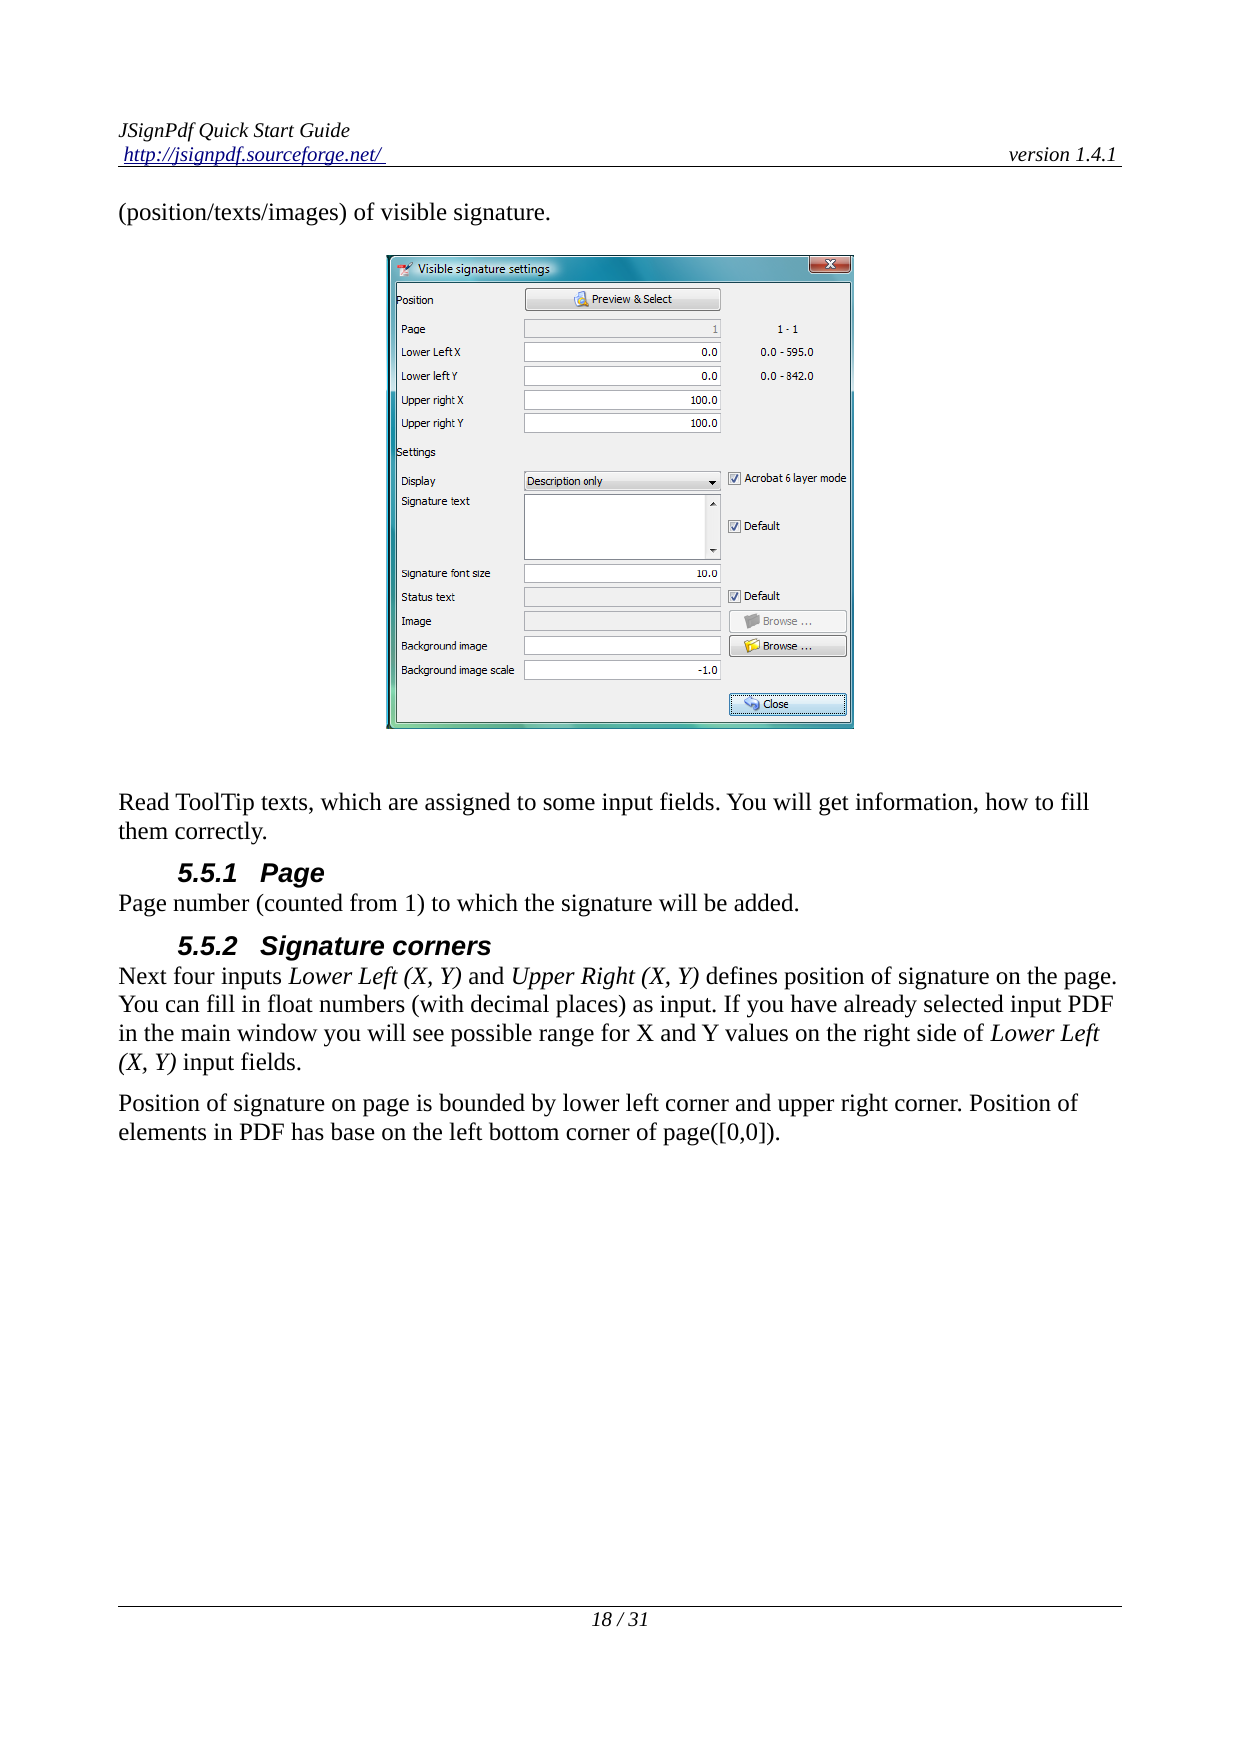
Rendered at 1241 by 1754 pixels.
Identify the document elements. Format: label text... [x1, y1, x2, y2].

text Next four inputs Lower Left (X, Y) and Upper Right (X, Y) defines position of signature on the page. You can fill in float numbers (with decimal places) as input. If you have already selected input PDF in the main window you will see possible range for X and Y values on the right side of Lower Left (X, Y) input fields. [118, 961, 1122, 1076]
picture [386, 255, 854, 729]
text Position of signature on page is bounded by lower left corner and upper right corner. Position of elements in PDF has base on the left bottom corner of page([0,0]). [118, 1088, 1122, 1146]
text Page number (counted from 1) to which the signature will be added. [118, 888, 1122, 917]
text (position/texts/images) of visible signature. [118, 197, 1122, 226]
text Read ToolTip texts, which are assigned to some input fields. You will get information, how to fill them correctly. [118, 787, 1122, 844]
subtitle Page [177, 857, 1122, 888]
subtitle Signature corners [177, 929, 1122, 961]
